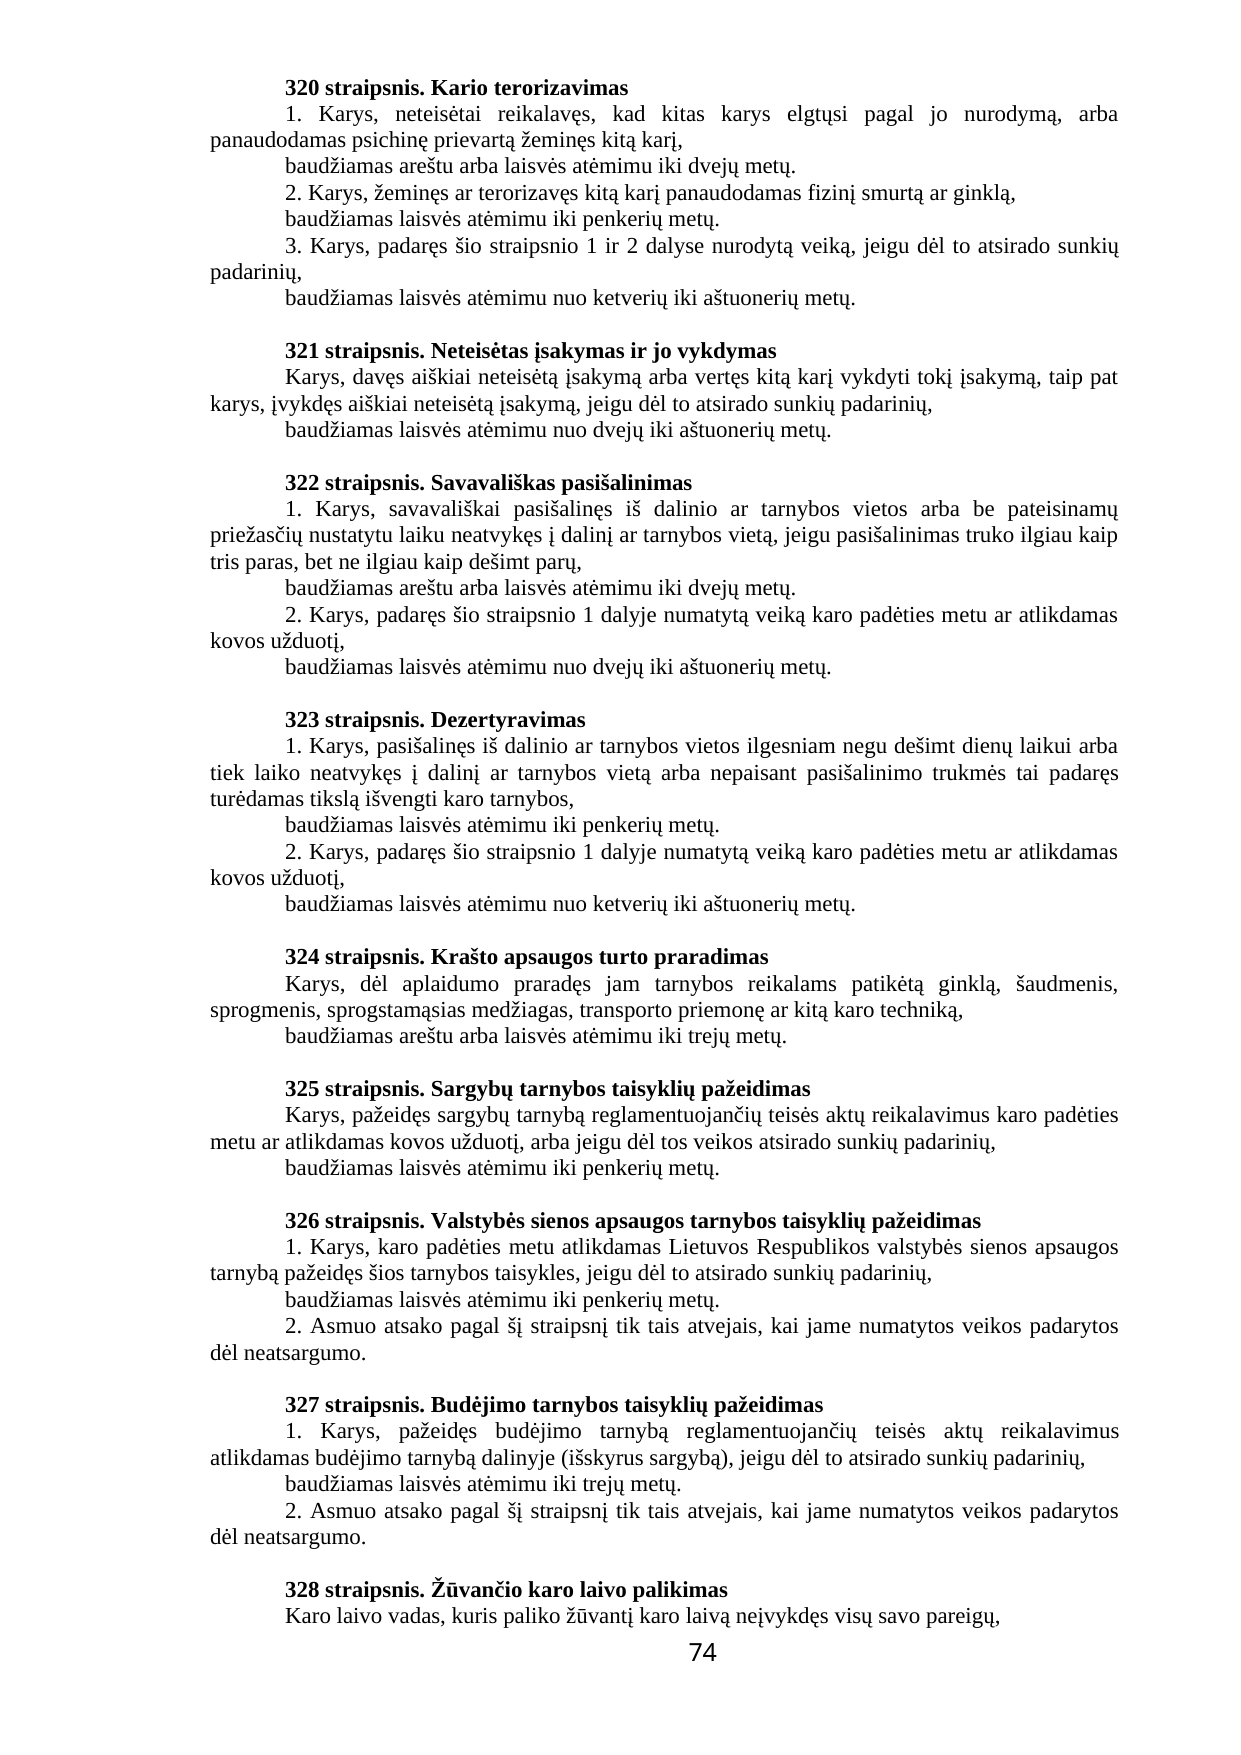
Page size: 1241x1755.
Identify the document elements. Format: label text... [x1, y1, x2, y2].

text 1. Karys, karo padėties metu atlikdamas Lietuvos Respublikos valstybės sienos apsaugos tarnybą pažeidęs šios tarnybos taisykles, jeigu dėl to atsirado sunkių padarinių, [210, 1233, 1120, 1286]
text 324 straipsnis. Krašto apsaugos turto praradimas [210, 943, 1120, 969]
text baudžiamas laisvės atėmimu nuo dvejų iki aštuonerių metų. [210, 653, 1120, 680]
text baudžiamas laisvės atėmimu iki penkerių metų. [210, 811, 1120, 838]
text 328 straipsnis. Žūvančio karo laivo palikimas [210, 1576, 1120, 1602]
text 2. Asmuo atsako pagal šį straipsnį tik tais atvejais, kai jame numatytos veikos padarytos dėl neatsargumo. [210, 1312, 1120, 1365]
text baudžiamas laisvės atėmimu iki penkerių metų. [210, 205, 1120, 232]
text Karys, davęs aiškiai neteisėtą įsakymą arba vertęs kitą karį vykdyti tokį įsakymą, taip pat karys, įvykdęs aiškiai neteisėtą įsakymą, jeigu dėl to atsirado sunkių padarinių, [210, 363, 1120, 416]
text 2. Asmuo atsako pagal šį straipsnį tik tais atvejais, kai jame numatytos veikos padarytos dėl neatsargumo. [210, 1497, 1120, 1549]
text 323 straipsnis. Dezertyravimas [210, 706, 1120, 732]
text baudžiamas laisvės atėmimu nuo ketverių iki aštuonerių metų. [210, 891, 1120, 917]
text Karo laivo vadas, kuris paliko žūvantį karo laivą neįvykdęs visų savo pareigų, [210, 1602, 1120, 1628]
text 327 straipsnis. Budėjimo tarnybos taisyklių pažeidimas [210, 1391, 1120, 1418]
text 322 straipsnis. Savavališkas pasišalinimas [210, 469, 1120, 495]
text baudžiamas laisvės atėmimu iki penkerių metų. [210, 1286, 1120, 1312]
text Karys, dėl aplaidumo praradęs jam tarnybos reikalams patikėtą ginklą, šaudmenis, sprogmenis, sprogstamąsias medžiagas, transporto priemonę ar kitą karo techniką, [210, 969, 1120, 1022]
text 2. Karys, padaręs šio straipsnio 1 dalyje numatytą veiką karo padėties metu ar atlikdamas kovos užduotį, [210, 601, 1120, 653]
text 1. Karys, neteisėtai reikalavęs, kad kitas karys elgtųsi pagal jo nurodymą, arba panaudodamas psichinę prievartą žeminęs kitą karį, [210, 100, 1120, 153]
text 2. Karys, žeminęs ar terorizavęs kitą karį panaudodamas fizinį smurtą ar ginklą, [210, 179, 1120, 205]
text 1. Karys, pažeidęs budėjimo tarnybą reglamentuojančių teisės aktų reikalavimus atlikdamas budėjimo tarnybą dalinyje (išskyrus sargybą), jeigu dėl to atsirado sunkių padarinių, [210, 1418, 1120, 1470]
text baudžiamas laisvės atėmimu iki penkerių metų. [210, 1154, 1120, 1180]
text baudžiamas laisvės atėmimu nuo ketverių iki aštuonerių metų. [210, 284, 1120, 311]
text 321 straipsnis. Neteisėtas įsakymas ir jo vykdymas [210, 337, 1120, 363]
text 326 straipsnis. Valstybės sienos apsaugos tarnybos taisyklių pažeidimas [210, 1207, 1120, 1233]
text Karys, pažeidęs sargybų tarnybą reglamentuojančių teisės aktų reikalavimus karo padėties metu ar atlikdamas kovos užduotį, arba jeigu dėl tos veikos atsirado sunkių padarinių, [210, 1101, 1120, 1154]
text 1. Karys, savavališkai pasišalinęs iš dalinio ar tarnybos vietos arba be pateisinamų priežasčių nustatytu laiku neatvykęs į dalinį ar tarnybos vietą, jeigu pasišalinimas truko ilgiau kaip tris paras, bet ne ilgiau kaip dešimt parų, [210, 495, 1120, 574]
text 1. Karys, pasišalinęs iš dalinio ar tarnybos vietos ilgesniam negu dešimt dienų laikui arba tiek laiko neatvykęs į dalinį ar tarnybos vietą arba nepaisant pasišalinimo trukmės tai padaręs turėdamas tikslą išvengti karo tarnybos, [210, 732, 1120, 811]
text 3. Karys, padaręs šio straipsnio 1 ir 2 dalyse nurodytą veiką, jeigu dėl to atsirado sunkių padarinių, [210, 232, 1120, 284]
text 325 straipsnis. Sargybų tarnybos taisyklių pažeidimas [210, 1075, 1120, 1101]
text 320 straipsnis. Kario terorizavimas [210, 73, 1120, 100]
text baudžiamas areštu arba laisvės atėmimu iki dvejų metų. [210, 574, 1120, 601]
text baudžiamas laisvės atėmimu iki trejų metų. [210, 1470, 1120, 1497]
text baudžiamas areštu arba laisvės atėmimu iki trejų metų. [210, 1022, 1120, 1049]
text baudžiamas laisvės atėmimu nuo dvejų iki aštuonerių metų. [210, 416, 1120, 442]
text baudžiamas areštu arba laisvės atėmimu iki dvejų metų. [210, 153, 1120, 179]
text 2. Karys, padaręs šio straipsnio 1 dalyje numatytą veiką karo padėties metu ar atlikdamas kovos užduotį, [210, 838, 1120, 891]
